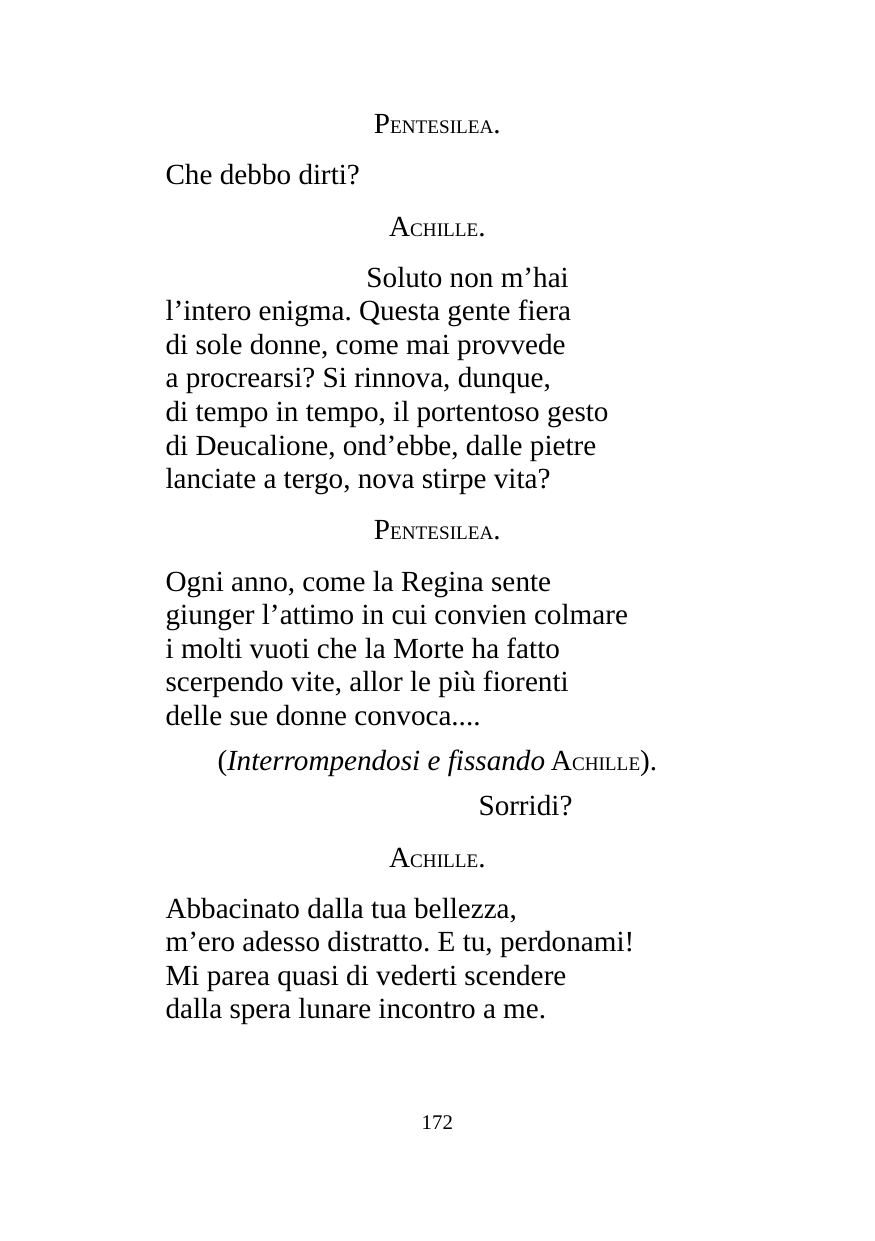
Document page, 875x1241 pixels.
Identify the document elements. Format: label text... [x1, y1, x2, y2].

text Pentesilea. [106, 512, 768, 546]
text Soluto non m’hai l’intero enigma. Questa gente fiera di sole donne, come mai provvede a procrearsi? Si rinnova, dunque, di tempo in tempo, il portentoso gesto di Deucalione, ond’ebbe, dalle pietre lanciate a tergo, nova stirpe vita? [165, 260, 768, 495]
text Pentesilea. [106, 106, 768, 140]
text (Interrompendosi e fissando Achille). [106, 743, 768, 777]
text Abbacinato dalla tua bellezza, m’ero adesso distratto. E tu, perdonami! Mi parea quasi di vederti scendere dalla spera lunare incontro a me. [165, 891, 768, 1025]
text Achille. [106, 840, 768, 873]
text Sorridi? [165, 788, 768, 822]
text Che debbo dirti? [165, 157, 768, 191]
text Achille. [106, 209, 768, 242]
text Ogni anno, come la Regina sente giunger l’attimo in cui convien colmare i molti vuoti che la Morte ha fatto scerpendo vite, allor le più fiorenti delle sue donne convoca.... [165, 564, 768, 731]
